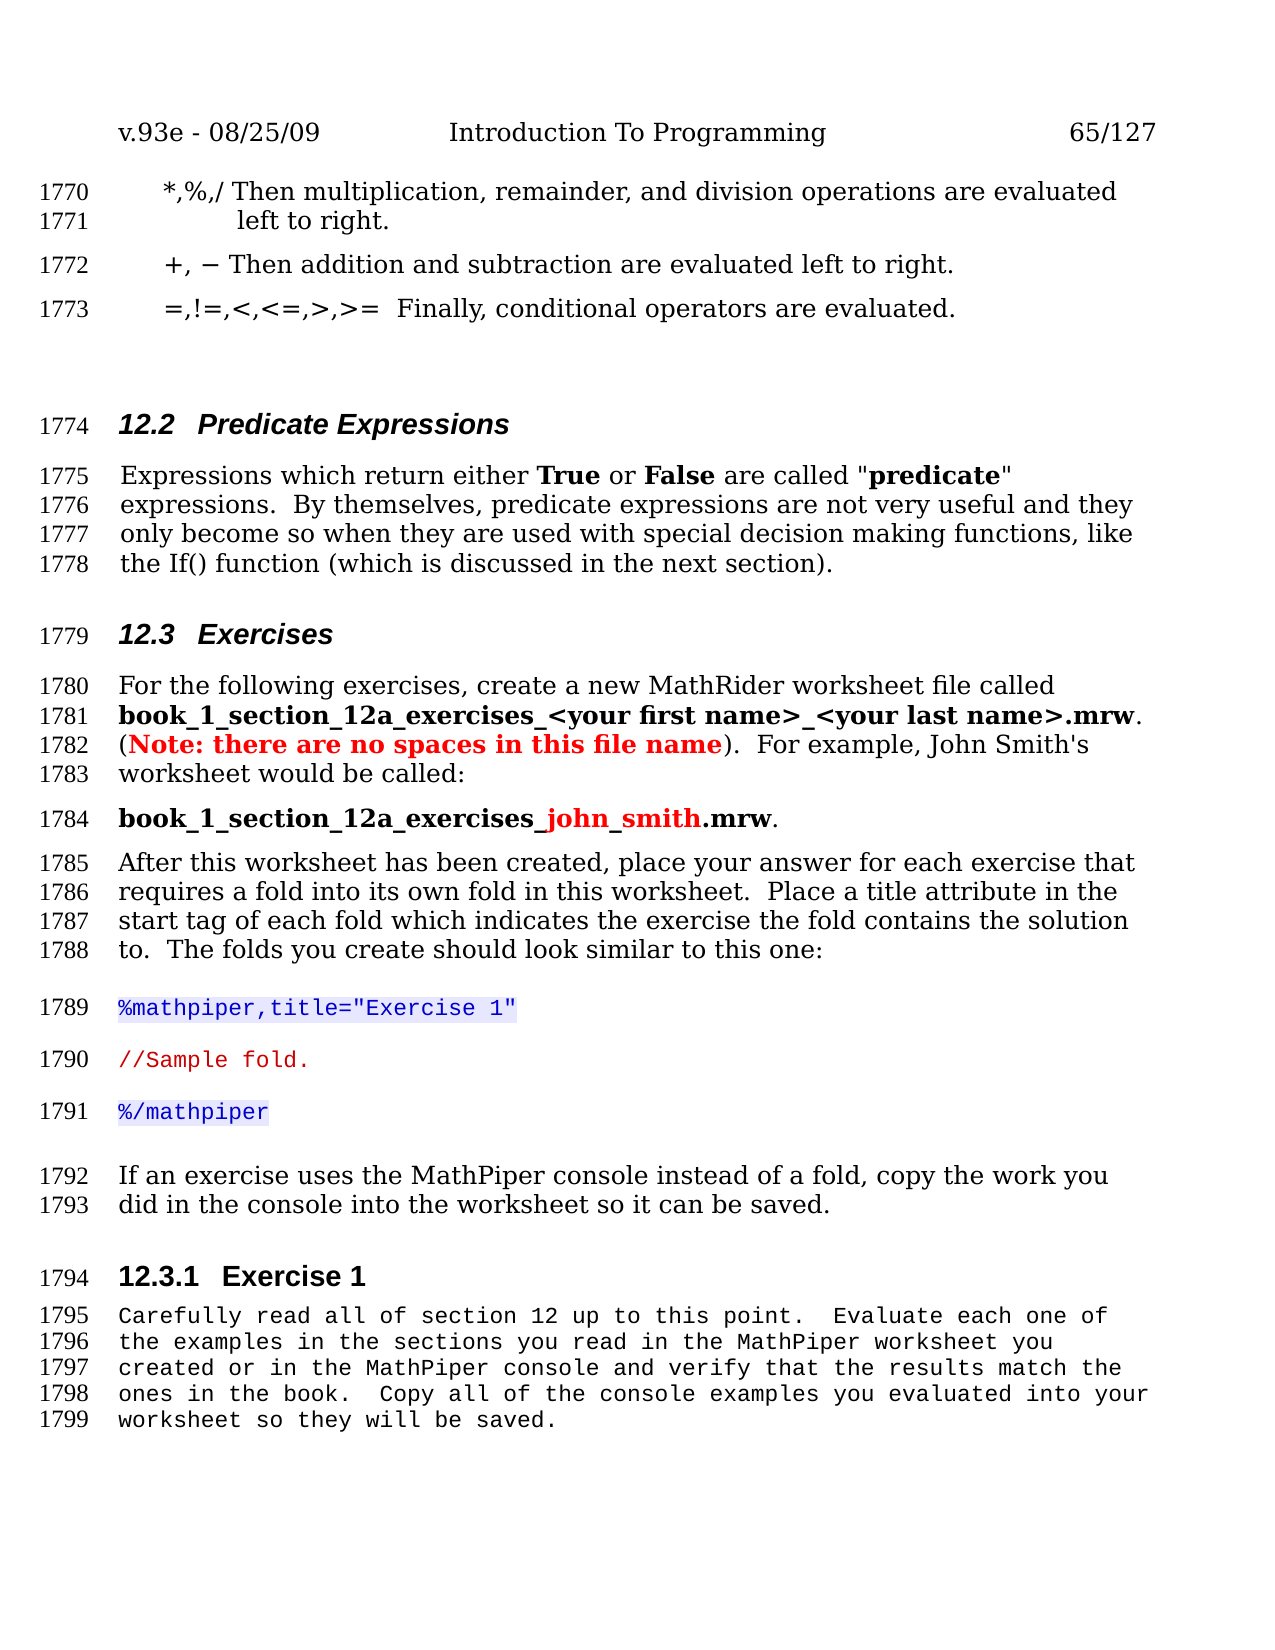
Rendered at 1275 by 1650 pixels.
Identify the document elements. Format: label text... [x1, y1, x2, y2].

text Carefully read all of section 12 up to this point. Evaluate each one of the examples in the sections you read in the MathPiper worksheet you created or in the MathPiper console and verify that the results match the ones in the book. Copy all of the console examples you evaluated into your worksheet so they will be saved. [118, 1304, 1157, 1434]
text For the following exercises, create a new MathRider worksheet file called book_1_section_12a_exercises_<your first name>_<your last name>.mrw. (Note: there are no spaces in this file name). For example, John Smith's worksheet would be called: [118, 672, 1157, 789]
text +, − Then addition and subtraction are evaluated left to right. [163, 250, 1157, 279]
text After this worksheet has been created, place your answer for each exercise that requires a fold into its own fold in this worksheet. Place a title attribute in the start tag of each fold which indicates the exercise the fold contains the solution to. The folds you create should look similar to this one: [118, 848, 1157, 965]
text %mathpiper,title="Exercise 1" [118, 997, 1157, 1023]
text %/mathpiper [118, 1100, 1157, 1126]
text //Sample fold. [118, 1048, 1157, 1074]
text If an exercise uses the MathPiper console instead of a fold, copy the work you did in the console into the worksheet so it can be saved. [118, 1161, 1157, 1219]
text Expressions which return either True or False are called "predicate" expressions. By themselves, predicate expressions are not very useful and they only become so when they are used with special decision making functions, like the If() function (which is discussed in the next section). [120, 461, 1157, 578]
subtitle Exercises [118, 617, 1157, 651]
text book_1_section_12a_exercises_john_smith.mrw. [118, 804, 1157, 833]
subtitle Predicate Expressions [118, 407, 1157, 440]
text =,!=,<,<=,>,>= Finally, conditional operators are evaluated. [163, 294, 1157, 323]
text *,%,/ Then multiplication, remainder, and division operations are evaluated left to right. [163, 177, 1157, 235]
subtitle Exercise 1 [118, 1259, 1157, 1292]
